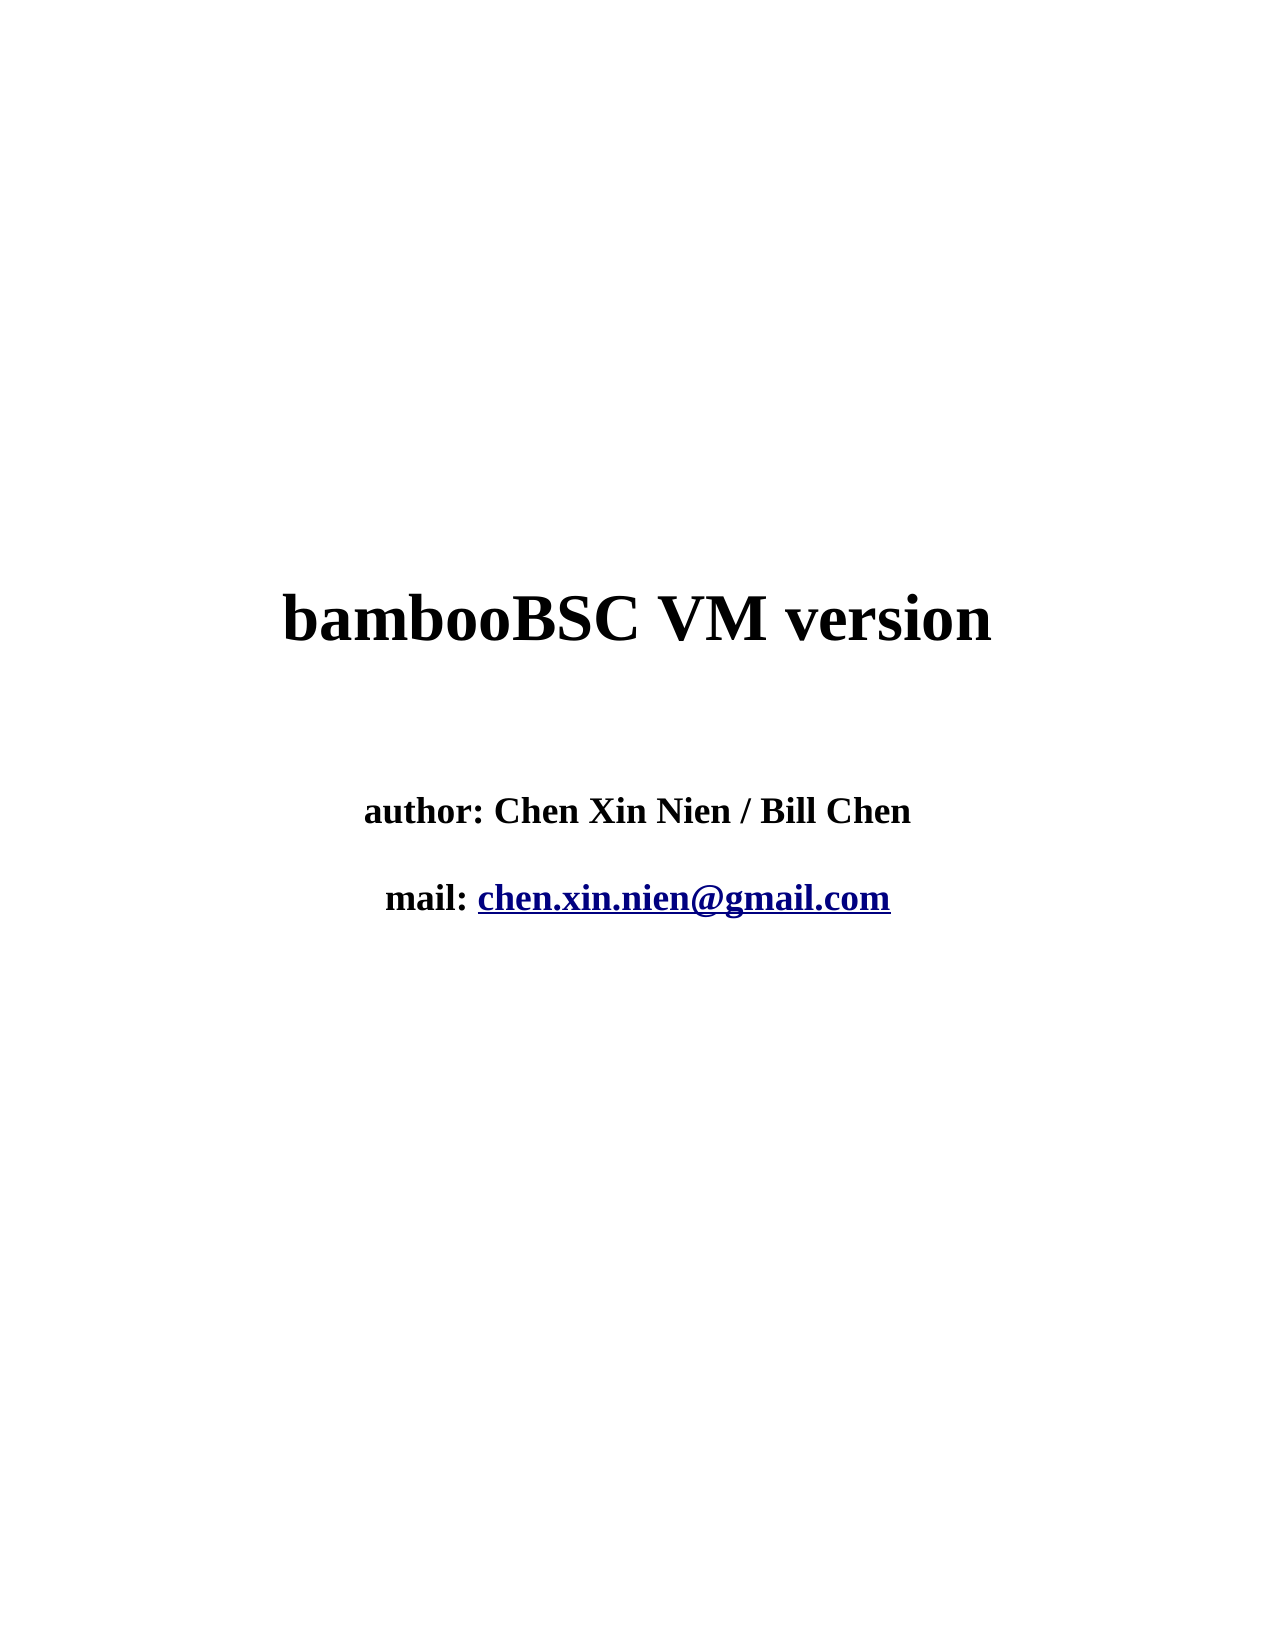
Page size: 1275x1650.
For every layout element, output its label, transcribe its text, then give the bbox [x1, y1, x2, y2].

text author: Chen Xin Nien / Bill Chen [118, 789, 1157, 832]
text bambooBSC VM version [118, 578, 1157, 655]
text mail: chen.xin.nien@gmail.com [118, 875, 1157, 918]
